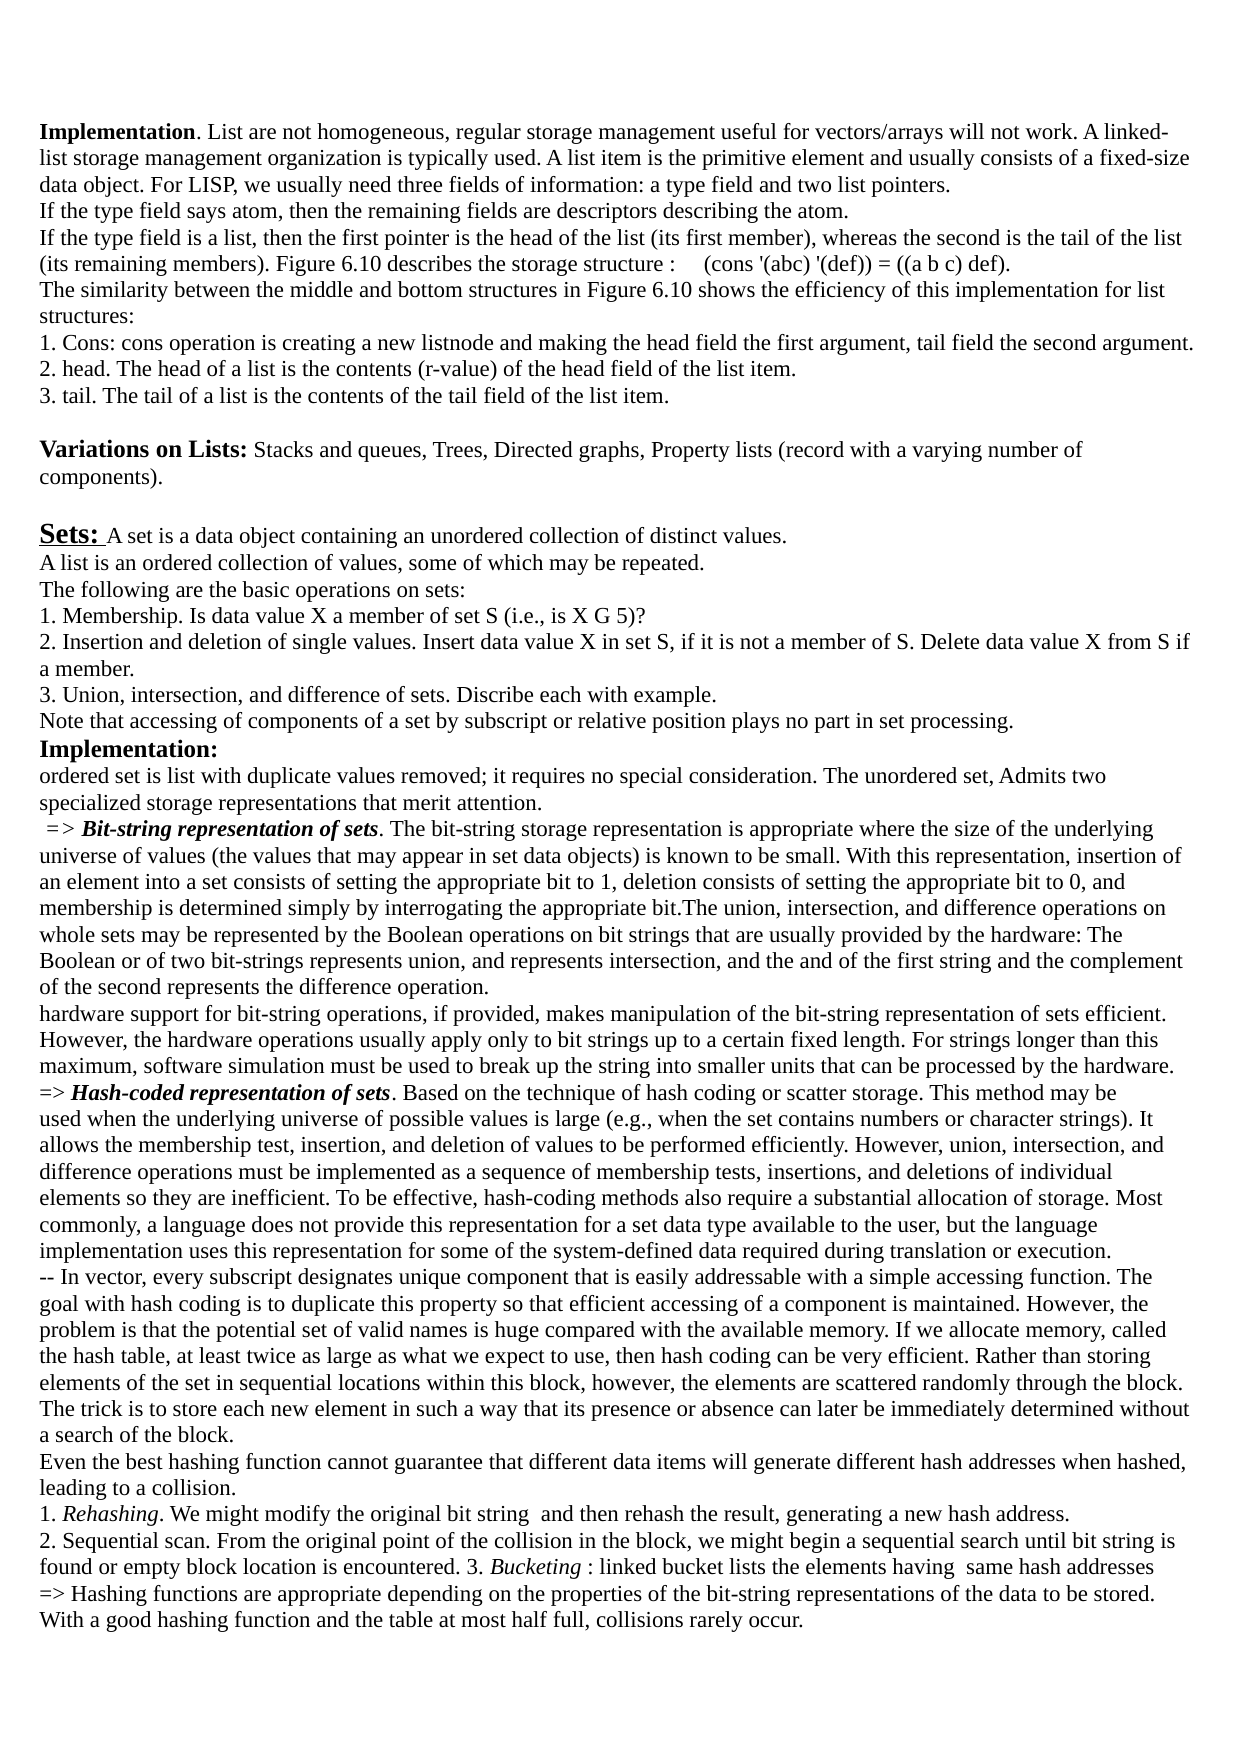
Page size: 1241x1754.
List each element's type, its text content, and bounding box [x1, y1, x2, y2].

text 1. Rehashing. We might modify the original bit string and then rehash the result, generating a new hash address. [39, 1501, 1197, 1527]
text Even the best hashing function cannot guarantee that different data items will generate different hash addresses when hashed, leading to a collision. [39, 1448, 1197, 1501]
text Variations on Lists: Stacks and queues, Trees, Directed graphs, Property lists (record with a varying number of components). [39, 434, 1197, 489]
text hardware support for bit-string operations, if provided, makes manipulation of the bit-string representation of sets efficient. However, the hardware operations usually apply only to bit strings up to a certain fixed length. For strings longer than this maximum, software simulation must be used to break up the string into smaller units that can be processed by the hardware. [39, 1000, 1197, 1079]
text => Hashing functions are appropriate depending on the properties of the bit-string representations of the data to be stored. With a good hashing function and the table at most half full, collisions rarely occur. [39, 1579, 1197, 1632]
text A list is an ordered collection of values, some of which may be repeated. [39, 549, 1197, 576]
text If the type field is a list, then the first pointer is the head of the list (its first member), whereas the second is the tail of the list (its remaining members). Figure 6.10 describes the storage structure : (cons '(abc) '(def)) = ((a b c) def). [39, 223, 1197, 276]
text Sets: A set is a data object containing an unordered collection of distinct values. [39, 516, 1197, 549]
text 2. head. The head of a list is the contents (r-value) of the head field of the list item. [39, 355, 1197, 382]
text 1. Cons: cons operation is creating a new listnode and making the head field the first argument, tail field the second argument. [39, 329, 1197, 355]
text -- In vector, every subscript designates unique component that is easily addressable with a simple accessing function. The goal with hash coding is to duplicate this property so that efficient accessing of a component is maintained. However, the [39, 1263, 1197, 1316]
text 3. tail. The tail of a list is the contents of the tail field of the list item. [39, 382, 1197, 408]
text 3. Union, intersection, and difference of sets. Discribe each with example. [39, 681, 1197, 707]
text 2. Insertion and deletion of single values. Insert data value X in set S, if it is not a member of S. Delete data value X from S if a member. [39, 628, 1197, 681]
text whole sets may be represented by the Boolean operations on bit strings that are usually provided by the hardware: The Boolean or of two bit-strings represents union, and represents intersection, and the and of the first string and the complement of the second represents the difference operation. [39, 921, 1197, 1000]
text The following are the basic operations on sets: [39, 576, 1197, 602]
text ordered set is list with duplicate values removed; it requires no special consideration. The unordered set, Admits two specialized storage representations that merit attention. [39, 763, 1197, 815]
text If the type field says atom, then the remaining fields are descriptors describing the atom. [39, 197, 1197, 223]
text 1. Membership. Is data value X a member of set S (i.e., is X G 5)? [39, 602, 1197, 628]
text Implementation: [39, 734, 1197, 763]
text => Hash-coded representation of sets. Based on the technique of hash coding or scatter storage. This method may be [39, 1079, 1197, 1105]
text The similarity between the middle and bottom structures in Figure 6.10 shows the efficiency of this implementation for list structures: [39, 276, 1197, 329]
text => Bit-string representation of sets. The bit-string storage representation is appropriate where the size of the underlying universe of values (the values that may appear in set data objects) is known to be small. With this representation, insertion of an element into a set consists of setting the appropriate bit to 1, deletion consists of setting the appropriate bit to 0, and membership is determined simply by interrogating the appropriate bit.The union, intersection, and difference operations on [39, 815, 1197, 921]
text 2. Sequential scan. From the original point of the collision in the block, we might begin a sequential search until bit string is found or empty block location is encountered. 3. Bucketing : linked bucket lists the elements having same hash addresses [39, 1527, 1197, 1579]
text Note that accessing of components of a set by subscript or relative position plays no part in set processing. [39, 707, 1197, 734]
text problem is that the potential set of valid names is huge compared with the available memory. If we allocate memory, called the hash table, at least twice as large as what we expect to use, then hash coding can be very efficient. Rather than storing elements of the set in sequential locations within this block, however, the elements are scattered randomly through the block. The trick is to store each new element in such a way that its presence or absence can later be immediately determined without a search of the block. [39, 1316, 1197, 1448]
text used when the underlying universe of possible values is large (e.g., when the set contains numbers or character strings). It allows the membership test, insertion, and deletion of values to be performed efficiently. However, union, intersection, and difference operations must be implemented as a sequence of membership tests, insertions, and deletions of individual elements so they are inefficient. To be effective, hash-coding methods also require a substantial allocation of storage. Most commonly, a language does not provide this representation for a set data type available to the user, but the language implementation uses this representation for some of the system-defined data required during translation or execution. [39, 1105, 1197, 1263]
text Implementation. List are not homogeneous, regular storage management useful for vectors/arrays will not work. A linked-list storage management organization is typically used. A list item is the primitive element and usually consists of a fixed-size data object. For LISP, we usually need three fields of information: a type field and two list pointers. [39, 118, 1197, 197]
